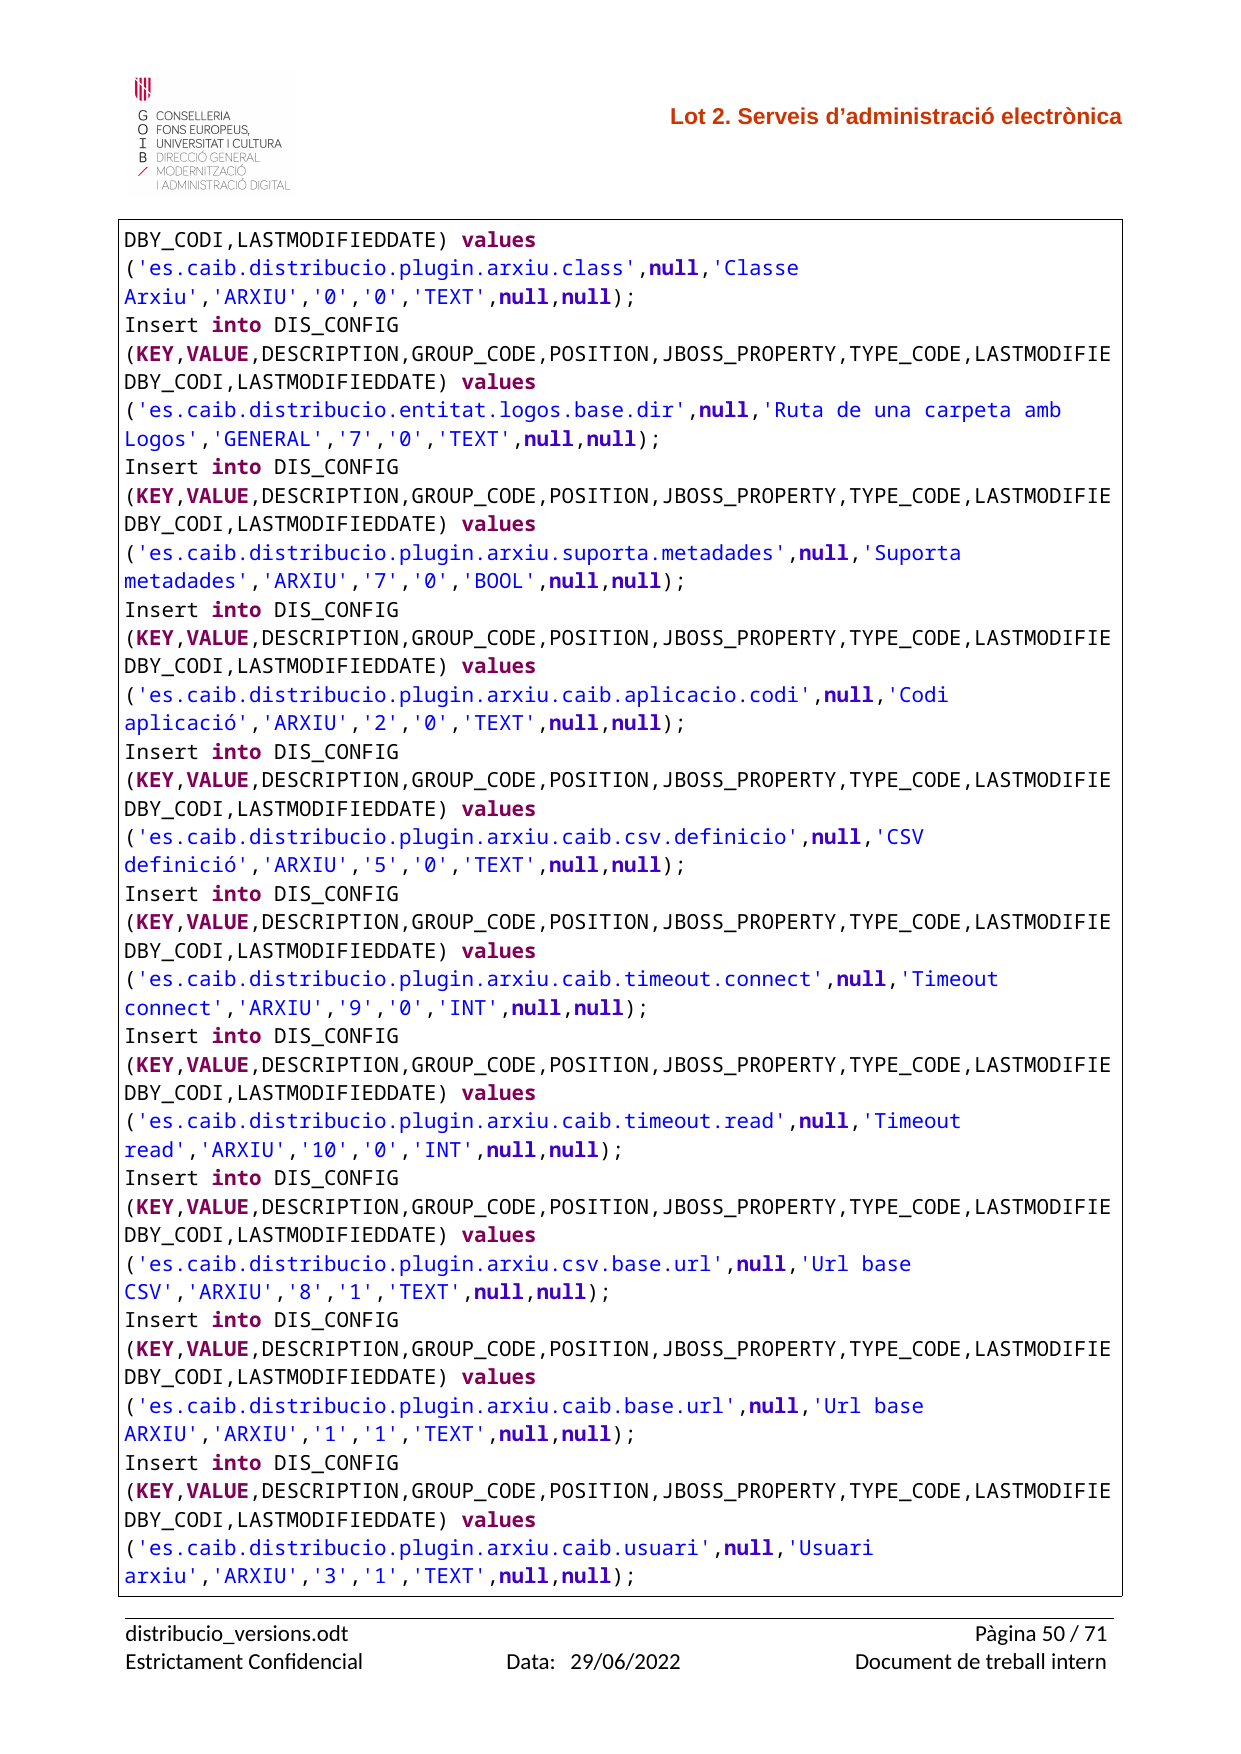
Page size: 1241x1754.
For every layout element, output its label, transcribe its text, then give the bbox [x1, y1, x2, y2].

picture [126, 70, 299, 197]
table_header DBY_CODI,LASTMODIFIEDDATE) values ('es.caib.distribucio.plugin.arxiu.class',null,'Classe Arxiu','ARXIU','0','0','TEXT',null,null); Insert into DIS_CONFIG (KEY,VALUE,DESCRIPTION,GROUP_CODE,POSITION,JBOSS_PROPERTY,TYPE_CODE,LASTMODIFIEDBY_CODI,LASTMODIFIEDDATE) values ('es.caib.distribucio.entitat.logos.base.dir',null,'Ruta de una carpeta amb Logos','GENERAL','7','0','TEXT',null,null); Insert into DIS_CONFIG (KEY,VALUE,DESCRIPTION,GROUP_CODE,POSITION,JBOSS_PROPERTY,TYPE_CODE,LASTMODIFIEDBY_CODI,LASTMODIFIEDDATE) values ('es.caib.distribucio.plugin.arxiu.suporta.metadades',null,'Suporta metadades','ARXIU','7','0','BOOL',null,null); Insert into DIS_CONFIG (KEY,VALUE,DESCRIPTION,GROUP_CODE,POSITION,JBOSS_PROPERTY,TYPE_CODE,LASTMODIFIEDBY_CODI,LASTMODIFIEDDATE) values ('es.caib.distribucio.plugin.arxiu.caib.aplicacio.codi',null,'Codi aplicació','ARXIU','2','0','TEXT',null,null); Insert into DIS_CONFIG (KEY,VALUE,DESCRIPTION,GROUP_CODE,POSITION,JBOSS_PROPERTY,TYPE_CODE,LASTMODIFIEDBY_CODI,LASTMODIFIEDDATE) values ('es.caib.distribucio.plugin.arxiu.caib.csv.definicio',null,'CSV definició','ARXIU','5','0','TEXT',null,null); Insert into DIS_CONFIG (KEY,VALUE,DESCRIPTION,GROUP_CODE,POSITION,JBOSS_PROPERTY,TYPE_CODE,LASTMODIFIEDBY_CODI,LASTMODIFIEDDATE) values ('es.caib.distribucio.plugin.arxiu.caib.timeout.connect',null,'Timeout connect','ARXIU','9','0','INT',null,null); Insert into DIS_CONFIG (KEY,VALUE,DESCRIPTION,GROUP_CODE,POSITION,JBOSS_PROPERTY,TYPE_CODE,LASTMODIFIEDBY_CODI,LASTMODIFIEDDATE) values ('es.caib.distribucio.plugin.arxiu.caib.timeout.read',null,'Timeout read','ARXIU','10','0','INT',null,null); Insert into DIS_CONFIG (KEY,VALUE,DESCRIPTION,GROUP_CODE,POSITION,JBOSS_PROPERTY,TYPE_CODE,LASTMODIFIEDBY_CODI,LASTMODIFIEDDATE) values ('es.caib.distribucio.plugin.arxiu.csv.base.url',null,'Url base CSV','ARXIU','8','1','TEXT',null,null); Insert into DIS_CONFIG (KEY,VALUE,DESCRIPTION,GROUP_CODE,POSITION,JBOSS_PROPERTY,TYPE_CODE,LASTMODIFIEDBY_CODI,LASTMODIFIEDDATE) values ('es.caib.distribucio.plugin.arxiu.caib.base.url',null,'Url base ARXIU','ARXIU','1','1','TEXT',null,null); Insert into DIS_CONFIG (KEY,VALUE,DESCRIPTION,GROUP_CODE,POSITION,JBOSS_PROPERTY,TYPE_CODE,LASTMODIFIEDBY_CODI,LASTMODIFIEDDATE) values ('es.caib.distribucio.plugin.arxiu.caib.usuari',null,'Usuari arxiu','ARXIU','3','1','TEXT',null,null); [119, 220, 1122, 1596]
